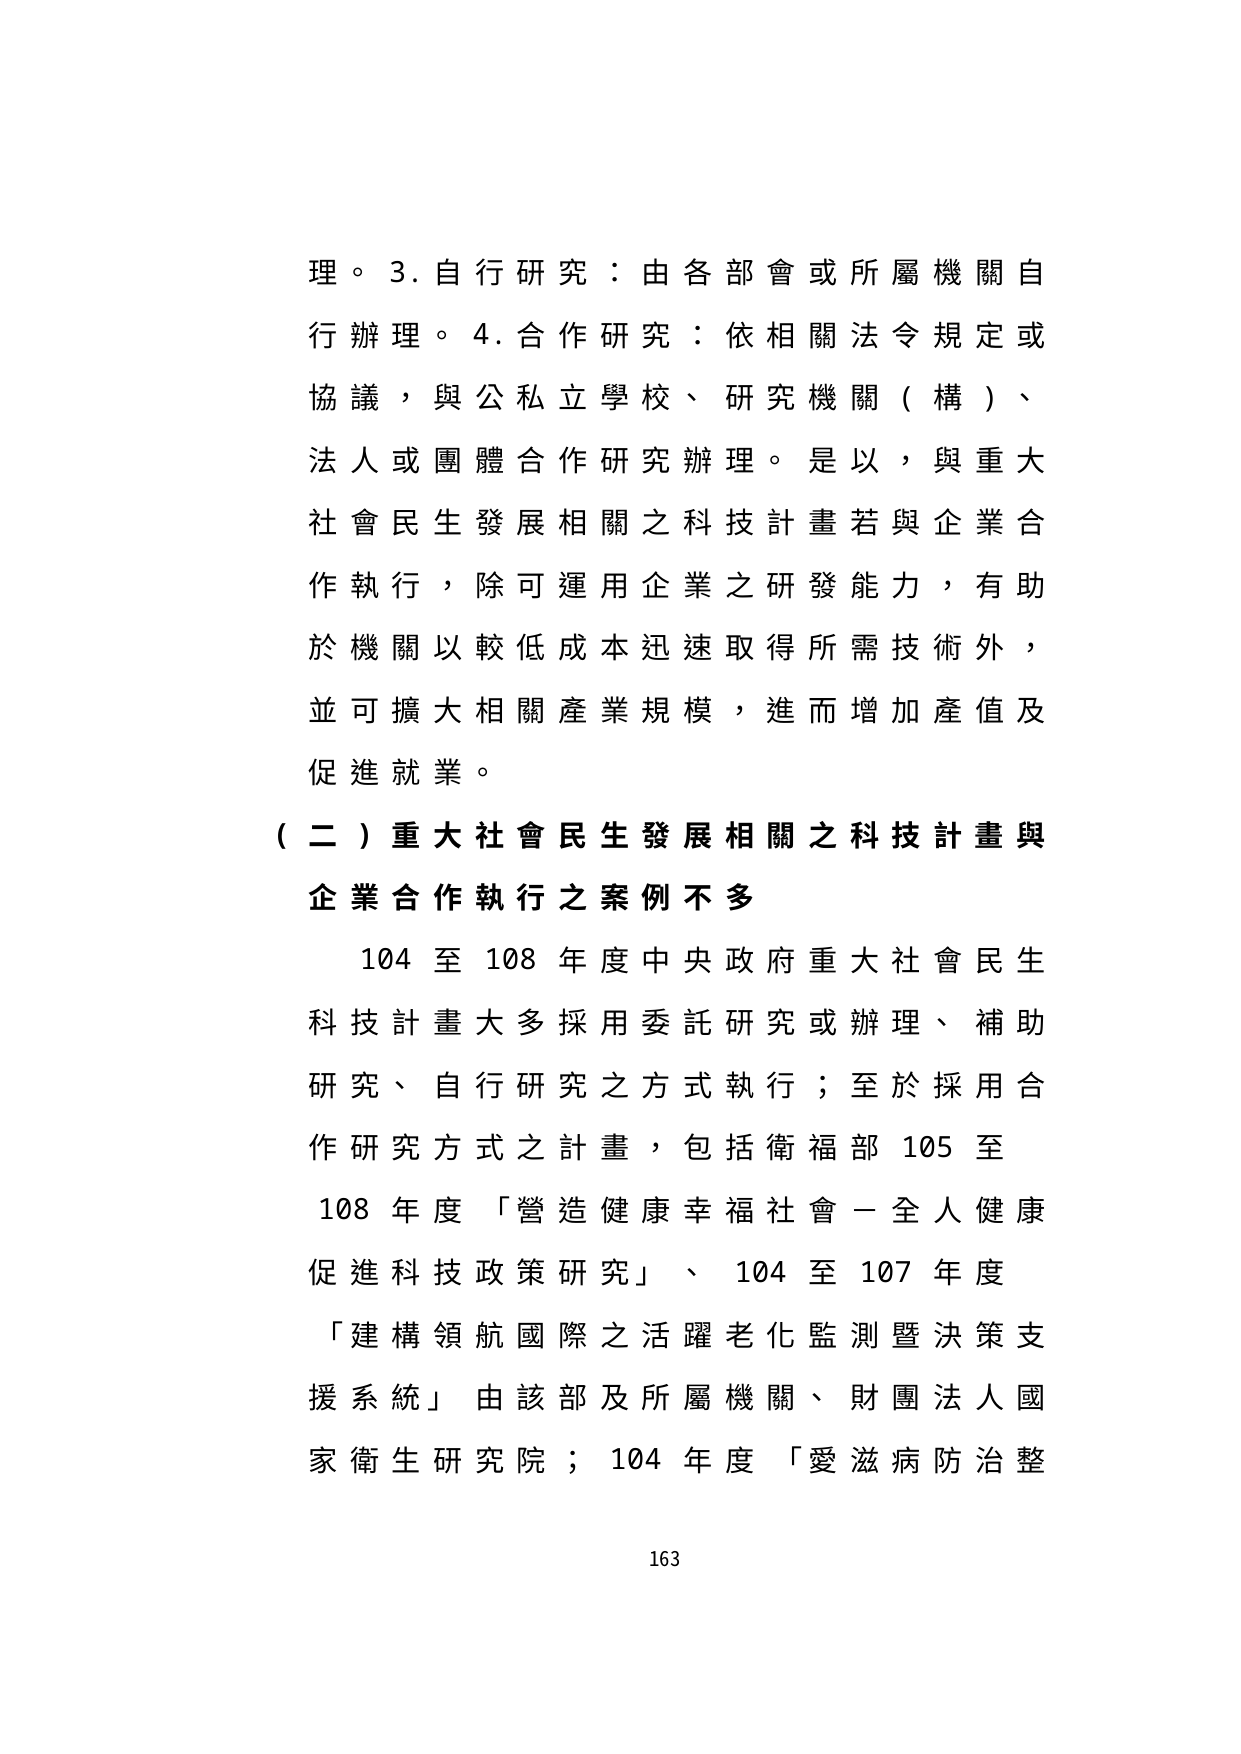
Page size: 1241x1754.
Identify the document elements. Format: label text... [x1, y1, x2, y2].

text (二)重大社會民生發展相關之科技計畫與企業合作執行之案例不多 [236, 792, 1052, 917]
text 104至108年度中央政府重大社會民生科技計畫大多採用委託研究或辦理、補助研究、自行研究之方式執行；至於採用合作研究方式之計畫，包括衛福部105至108年度「營造健康幸福社會－全人健康促進科技政策研究」、104至107年度「建構領航國際之活躍老化監測暨決策支援系統」由該部及所屬機關、財團法人國家衛生研究院；104年度「愛滋病防治整 [266, 917, 1052, 1479]
text 理。3.自行研究：由各部會或所屬機關自行辦理。4.合作研究：依相關法令規定或協議，與公私立學校、研究機關(構)、法人或團體合作研究辦理。是以，與重大社會民生發展相關之科技計畫若與企業合作執行，除可運用企業之研發能力，有助於機關以較低成本迅速取得所需技術外，並可擴大相關產業規模，進而增加產值及促進就業。 [266, 229, 1052, 792]
